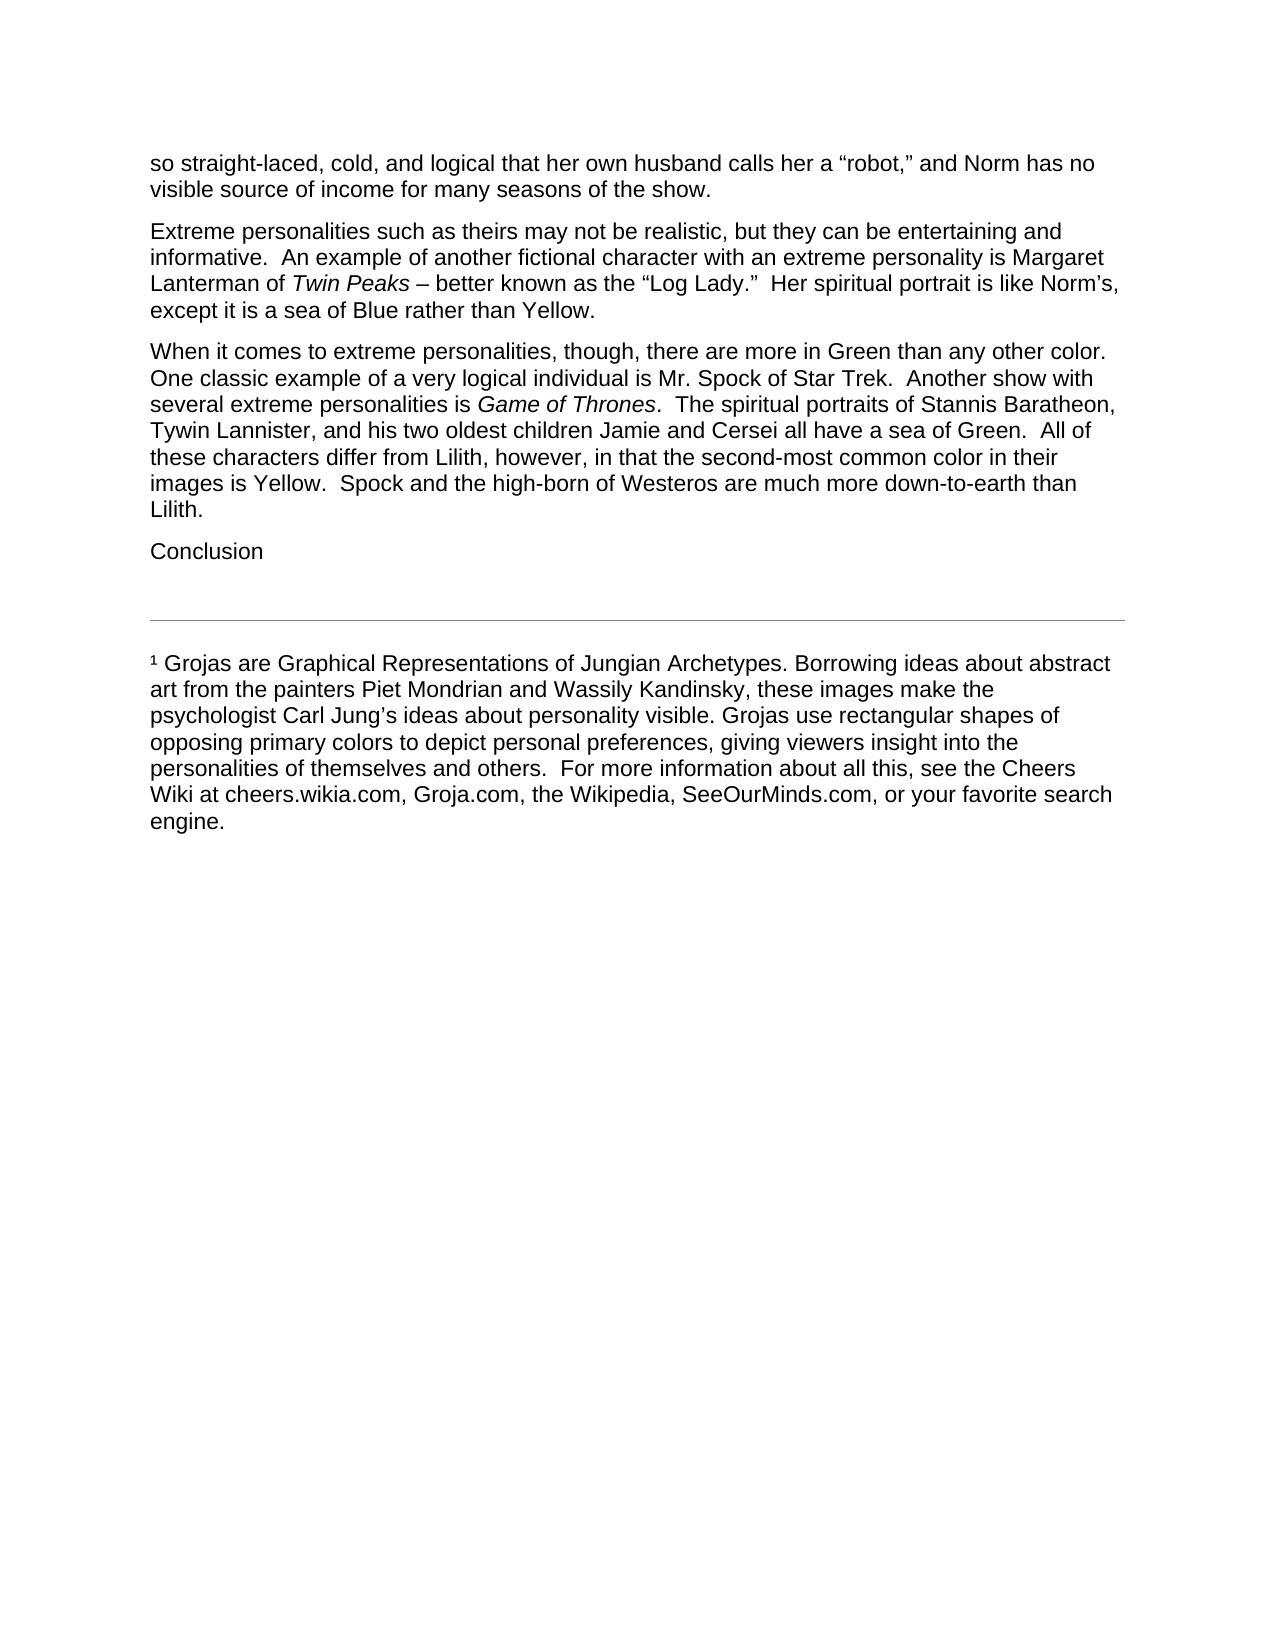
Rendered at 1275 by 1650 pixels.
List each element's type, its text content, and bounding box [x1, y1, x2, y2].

text so straight-laced, cold, and logical that her own husband calls her a “robot,” and Norm has no visible source of income for many seasons of the show. [150, 150, 1125, 203]
text ¹ Grojas are Graphical Representations of Jungian Archetypes. Borrowing ideas about abstract art from the painters Piet Mondrian and Wassily Kandinsky, these images make the psychologist Carl Jung’s ideas about personality visible. Grojas use rectangular shapes of opposing primary colors to depict personal preferences, giving viewers insight into the personalities of themselves and others. For more information about all this, see the Cheers Wiki at cheers.wikia.com, Groja.com, the Wikipedia, SeeOurMinds.com, or your favorite search engine. [150, 649, 1125, 834]
text Conclusion [150, 538, 1125, 564]
text Extreme personalities such as theirs may not be realistic, but they can be entertaining and informative. An example of another fictional character with an extreme personality is Margaret Lanterman of Twin Peaks – better known as the “Log Lady.” Her spiritual portrait is like Norm’s, except it is a sea of Blue rather than Yellow. [150, 218, 1125, 323]
text When it comes to extreme personalities, though, there are more in Green than any other color. One classic example of a very logical individual is Mr. Spock of Star Trek. Another show with several extreme personalities is Game of Thrones. The spiritual portraits of Stannis Baratheon, Tywin Lannister, and his two oldest children Jamie and Cersei all have a sea of Green. All of these characters differ from Lilith, however, in that the second-most common color in their images is Yellow. Spock and the high-born of Westeros are much more down-to-earth than Lilith. [150, 338, 1125, 523]
